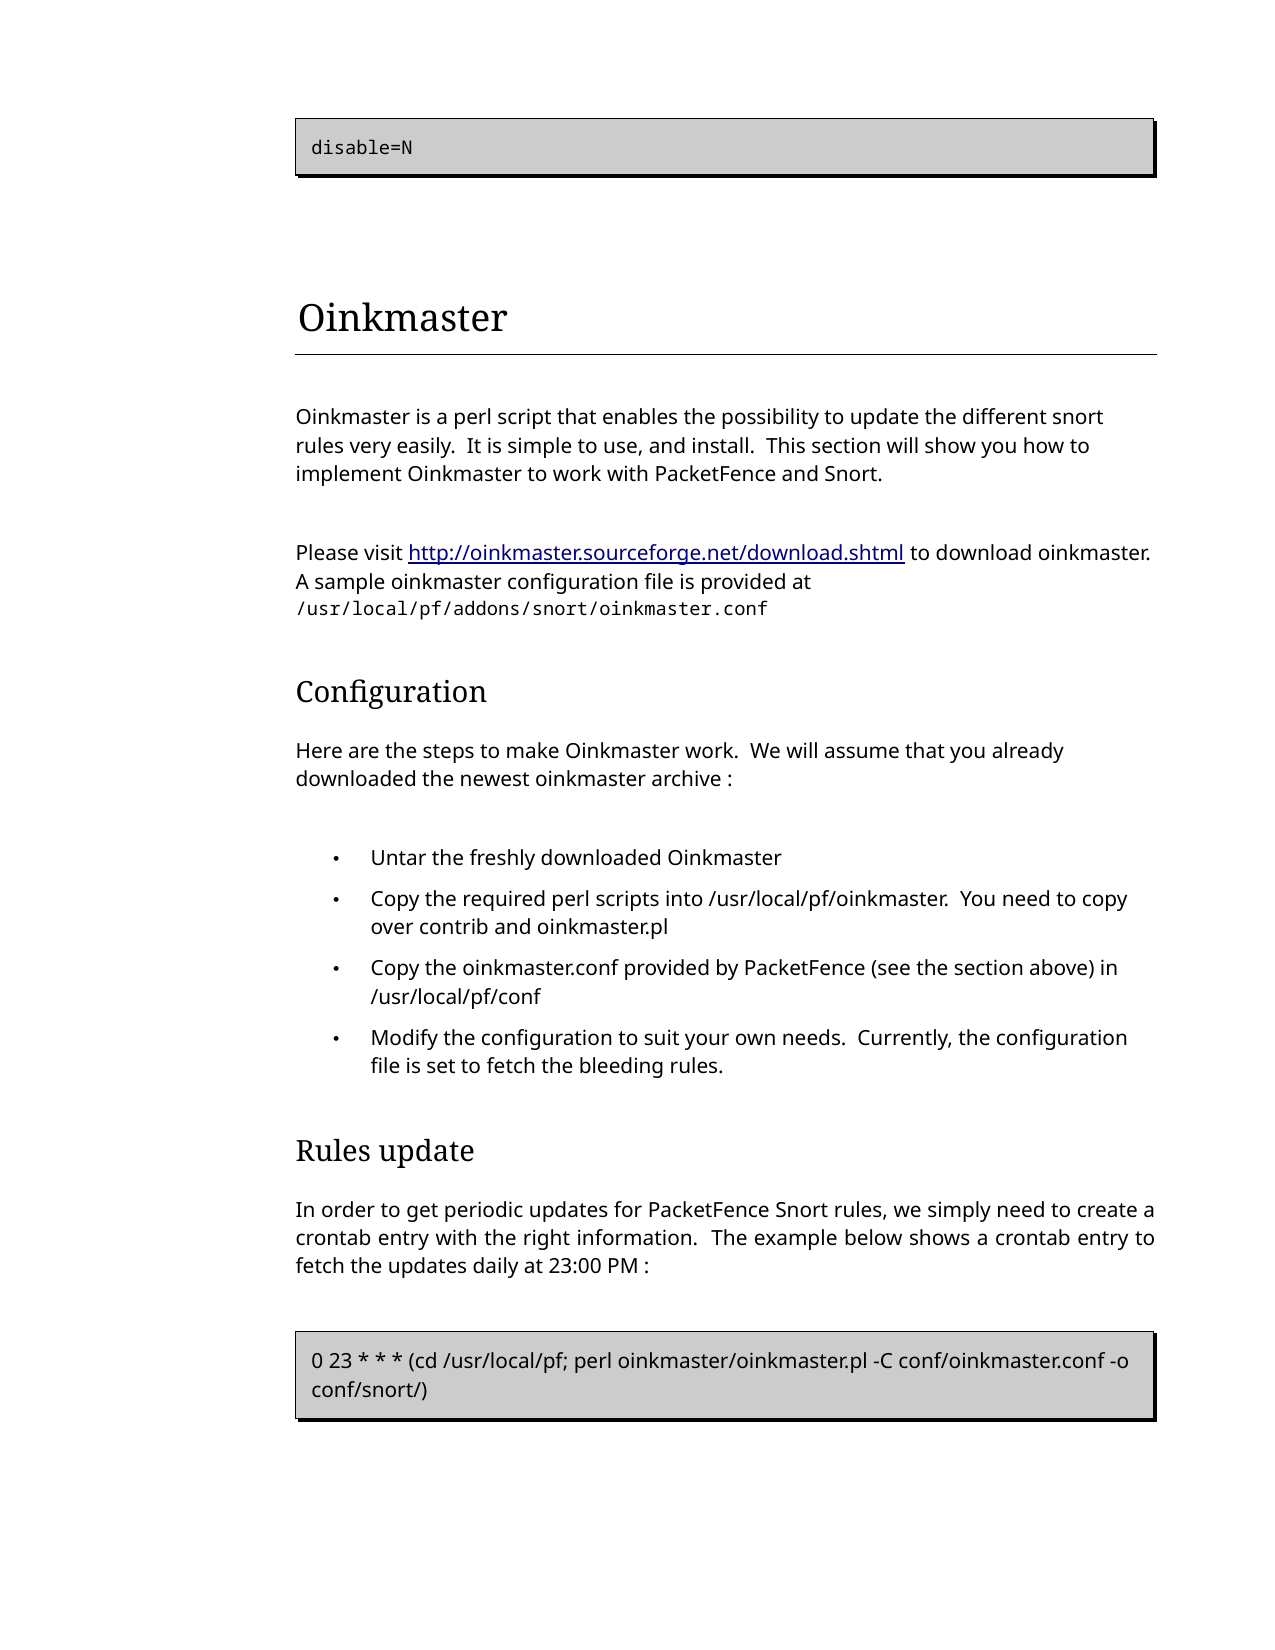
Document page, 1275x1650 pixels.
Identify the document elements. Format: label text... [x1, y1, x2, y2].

text Oinkmaster is a perl script that enables the possibility to update the different snort rules very easily. It is simple to use, and install. This section will show you how to implement Oinkmaster to work with PacketFence and Snort. [295, 402, 1157, 488]
list Copy the required perl scripts into /usr/local/pf/oinkmaster. You need to copy over contrib and oinkmaster.pl [333, 884, 1157, 941]
text Please visit http://oinkmaster.sourceforge.net/download.shtml to download oinkmaster. A sample oinkmaster configuration file is provided at /usr/local/pf/addons/snort/oinkmaster.conf [295, 538, 1157, 621]
text In order to get periodic updates for PacketFence Snort rules, we simply need to create a crontab entry with the right information. The example below shows a crontab entry to fetch the updates daily at 23:00 PM : [295, 1195, 1157, 1280]
list Modify the configuration to suit your own needs. Currently, the configuration file is set to fetch the bleeding rules. [333, 1023, 1157, 1080]
subtitle Rules update [295, 1130, 1157, 1170]
subtitle Configuration [295, 671, 1157, 711]
text disable=N [296, 119, 1153, 174]
text 0 23 * * * (cd /usr/local/pf; perl oinkmaster/oinkmaster.pl -C conf/oinkmaster.conf -o conf/snort/) [296, 1332, 1153, 1418]
list Untar the freshly downloaded Oinkmaster [333, 843, 1157, 872]
list Copy the oinkmaster.conf provided by PacketFence (see the section above) in /usr/local/pf/conf [333, 953, 1157, 1010]
text Here are the steps to make Oinkmaster work. We will assume that you already downloaded the newest oinkmaster archive : [295, 736, 1157, 793]
subtitle Oinkmaster [295, 291, 1157, 354]
